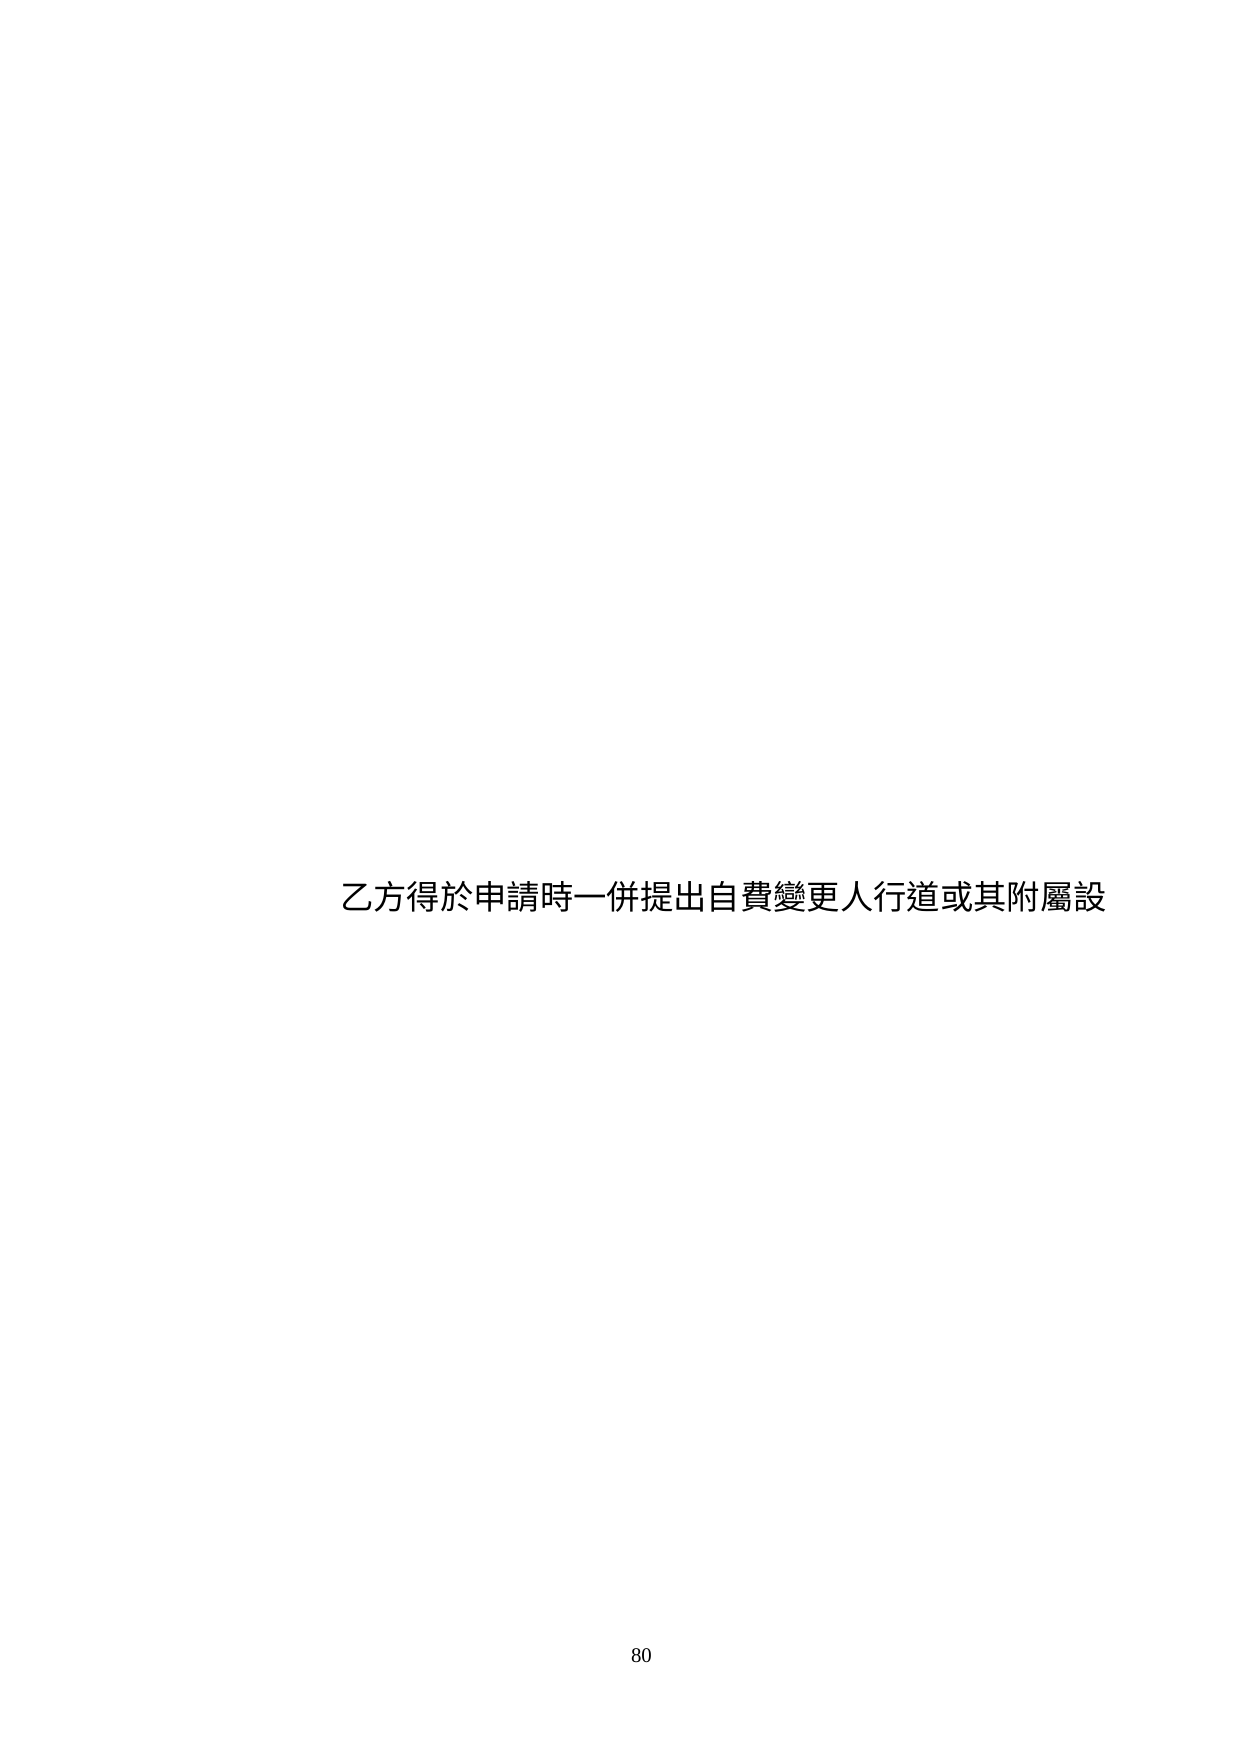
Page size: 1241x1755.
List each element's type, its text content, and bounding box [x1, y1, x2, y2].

text 乙方得於申請時一併提出自費變更人行道或其附屬設 [260, 854, 1116, 916]
